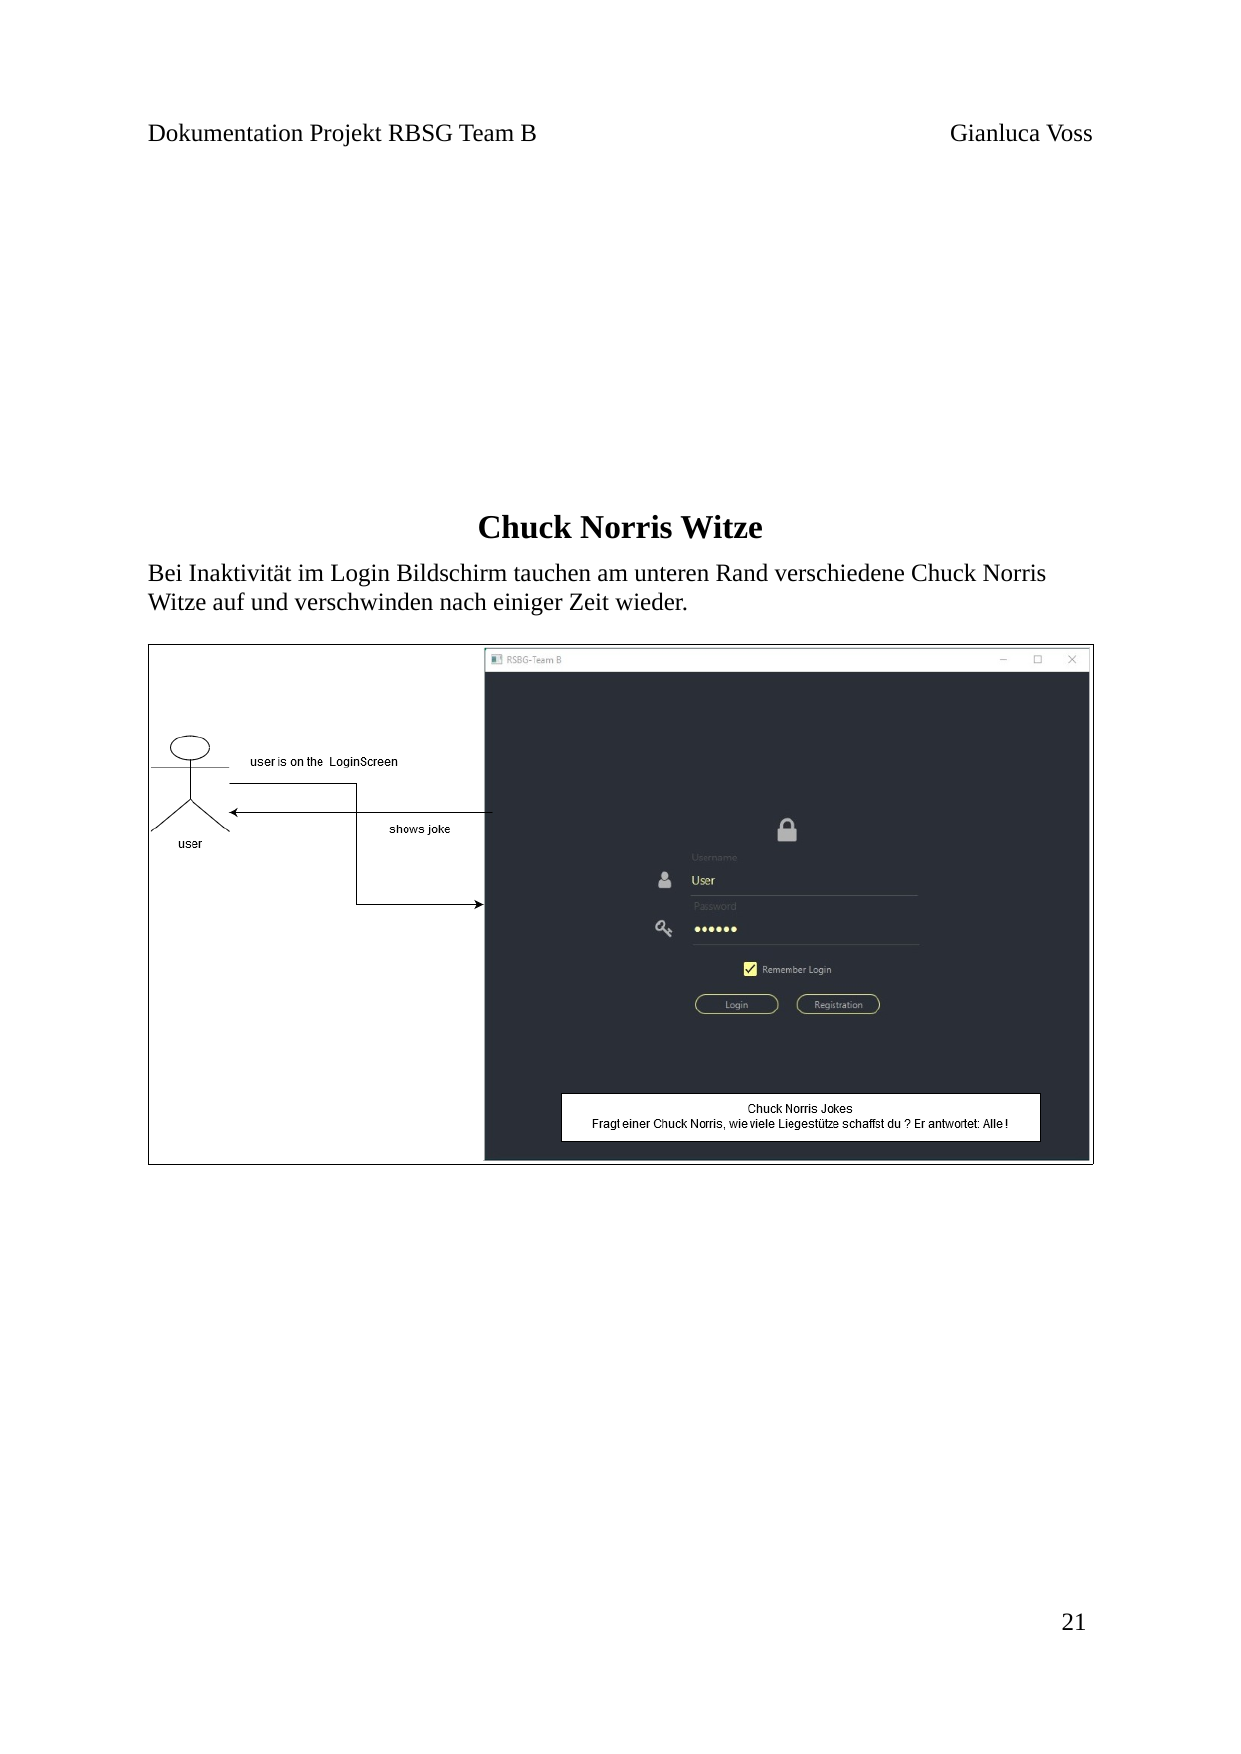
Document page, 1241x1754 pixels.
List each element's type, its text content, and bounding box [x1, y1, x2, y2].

subtitle Chuck Norris Witze [148, 507, 1093, 546]
text Bei Inaktivität im Login Bildschirm tauchen am unteren Rand verschiedene Chuck Norris Witze auf und verschwinden nach einiger Zeit wieder. [148, 558, 1093, 616]
picture [150, 647, 1090, 1161]
